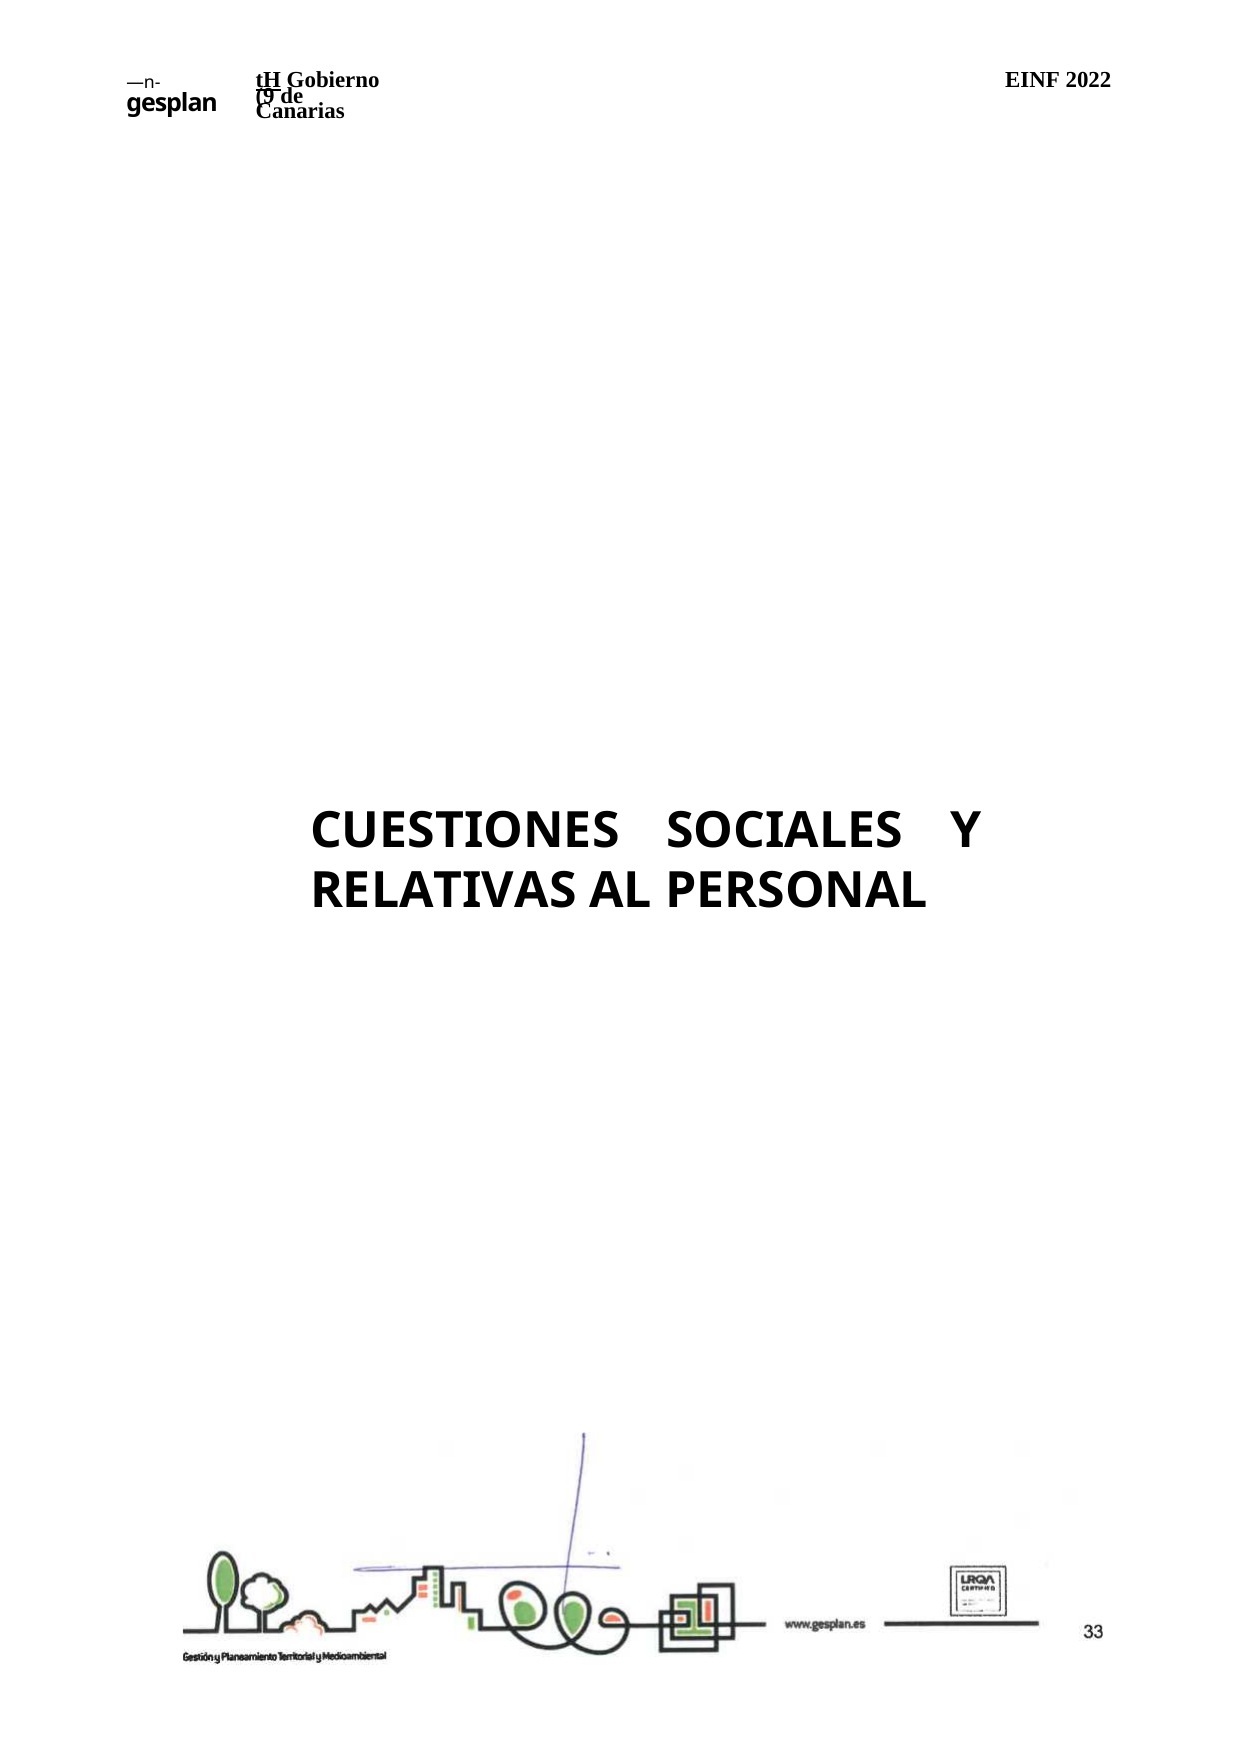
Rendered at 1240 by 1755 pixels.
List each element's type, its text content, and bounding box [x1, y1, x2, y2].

text —n- [126, 74, 232, 92]
text tH Gobierno [262, 76, 391, 91]
text gesplan [126, 92, 232, 117]
subtitle CUESTIONES SOCIALES Y RELATIVAS AL PERSONAL [310, 800, 981, 920]
text (9 de Canarias [255, 91, 391, 122]
text EINF 2022 [1005, 69, 1111, 92]
picture [182, 1432, 1103, 1665]
